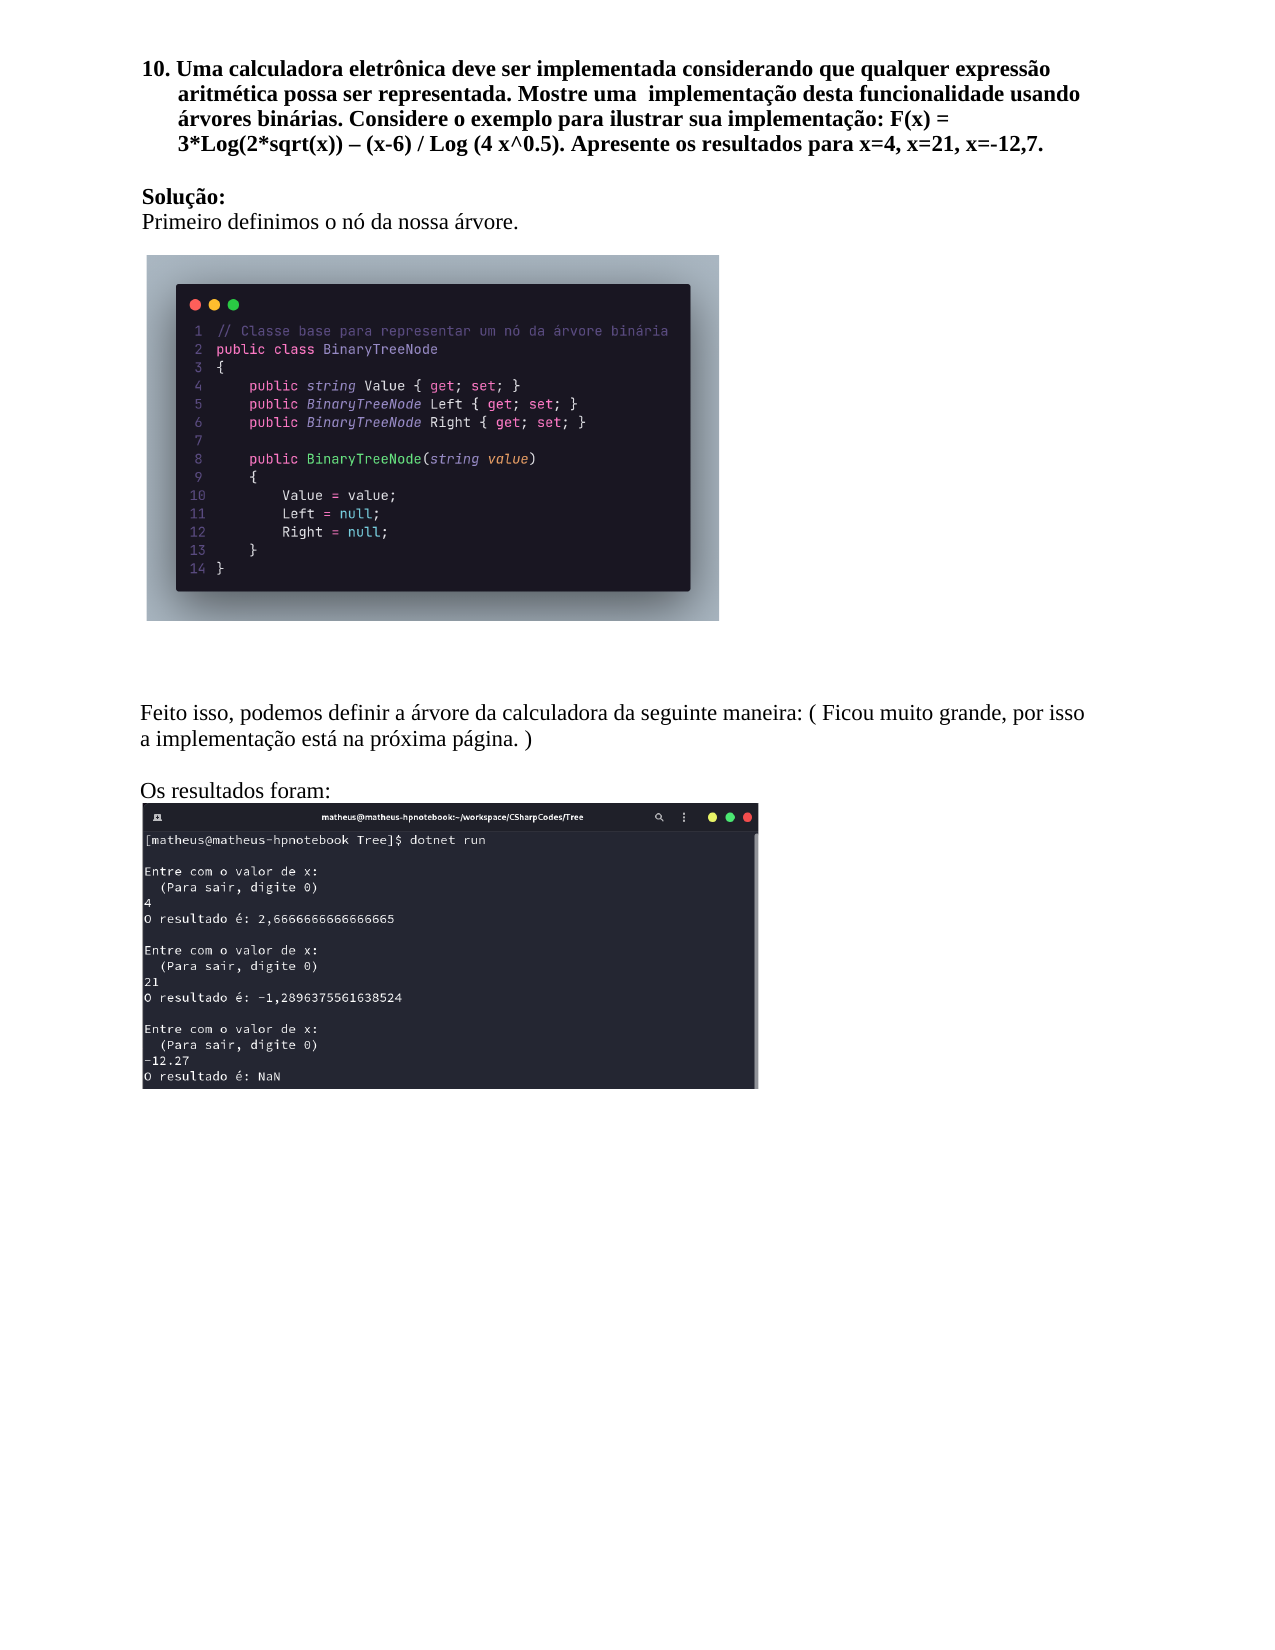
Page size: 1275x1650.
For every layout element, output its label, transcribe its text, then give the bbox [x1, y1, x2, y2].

picture [146, 255, 720, 621]
text Os resultados foram: [140, 778, 1089, 803]
text 10. Uma calculadora eletrônica deve ser implementada considerando que qualquer expressão aritmética possa ser representada. Mostre uma implementação desta funcionalidade usando árvores binárias. Considere o exemplo para ilustrar sua implementação: F(x) = 3*Log(2*sqrt(x)) – (x-6) / Log (4 x^0.5). Apresente os resultados para x=4, x=21, x=-12,7. [142, 56, 1089, 157]
text Feito isso, podemos definir a árvore da calculadora da seguinte maneira: ( Ficou muito grande, por isso a implementação está na próxima página. ) [140, 701, 1089, 751]
text Solução: [142, 184, 1089, 209]
text Primeiro definimos o nó da nossa árvore. [142, 209, 1089, 234]
picture [142, 803, 759, 1089]
